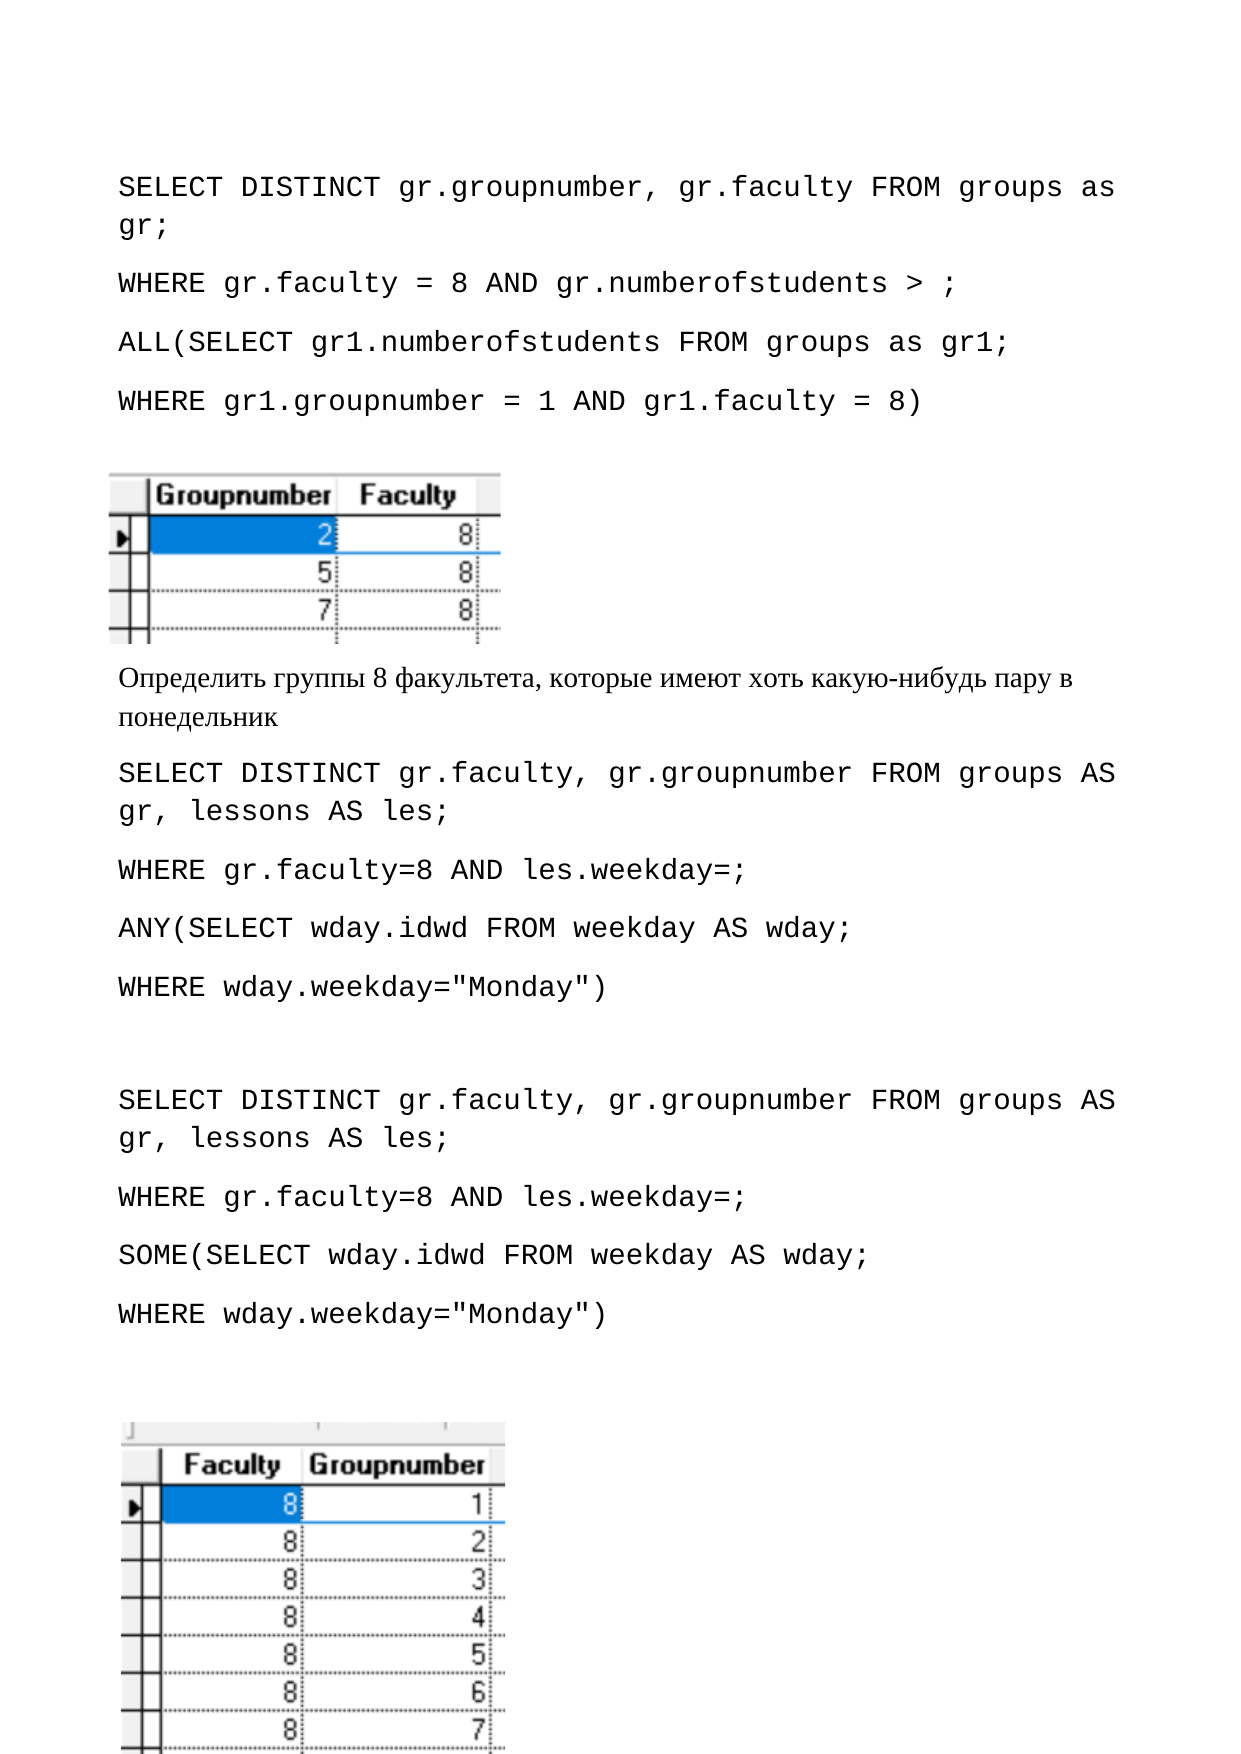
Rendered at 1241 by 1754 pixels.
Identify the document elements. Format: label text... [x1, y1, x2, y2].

text WHERE wday.weekday="Monday") [118, 1299, 1122, 1332]
text WHERE gr.faculty=8 AND les.weekday=; [118, 1182, 1122, 1215]
text Определить группы 8 факультета, которые имеют хоть какую-нибудь пару в понедельник [118, 660, 1122, 732]
text SOME(SELECT wday.idwd FROM weekday AS wday; [118, 1240, 1122, 1273]
picture [108, 472, 501, 644]
text WHERE wday.weekday="Monday") [118, 972, 1122, 1005]
text ALL(SELECT gr1.numberofstudents FROM groups as gr1; [118, 327, 1122, 360]
text SELECT DISTINCT gr.groupnumber, gr.faculty FROM groups as gr; [118, 172, 1122, 243]
text WHERE gr.faculty = 8 AND gr.numberofstudents > ; [118, 269, 1122, 302]
text WHERE gr.faculty=8 AND les.weekday=; [118, 855, 1122, 888]
text SELECT DISTINCT gr.faculty, gr.groupnumber FROM groups AS gr, lessons AS les; [118, 1085, 1122, 1156]
picture [120, 1422, 506, 1754]
text WHERE gr1.groupnumber = 1 AND gr1.faculty = 8) [118, 386, 1122, 419]
text ANY(SELECT wday.idwd FROM weekday AS wday; [118, 914, 1122, 947]
text SELECT DISTINCT gr.faculty, gr.groupnumber FROM groups AS gr, lessons AS les; [118, 758, 1122, 829]
